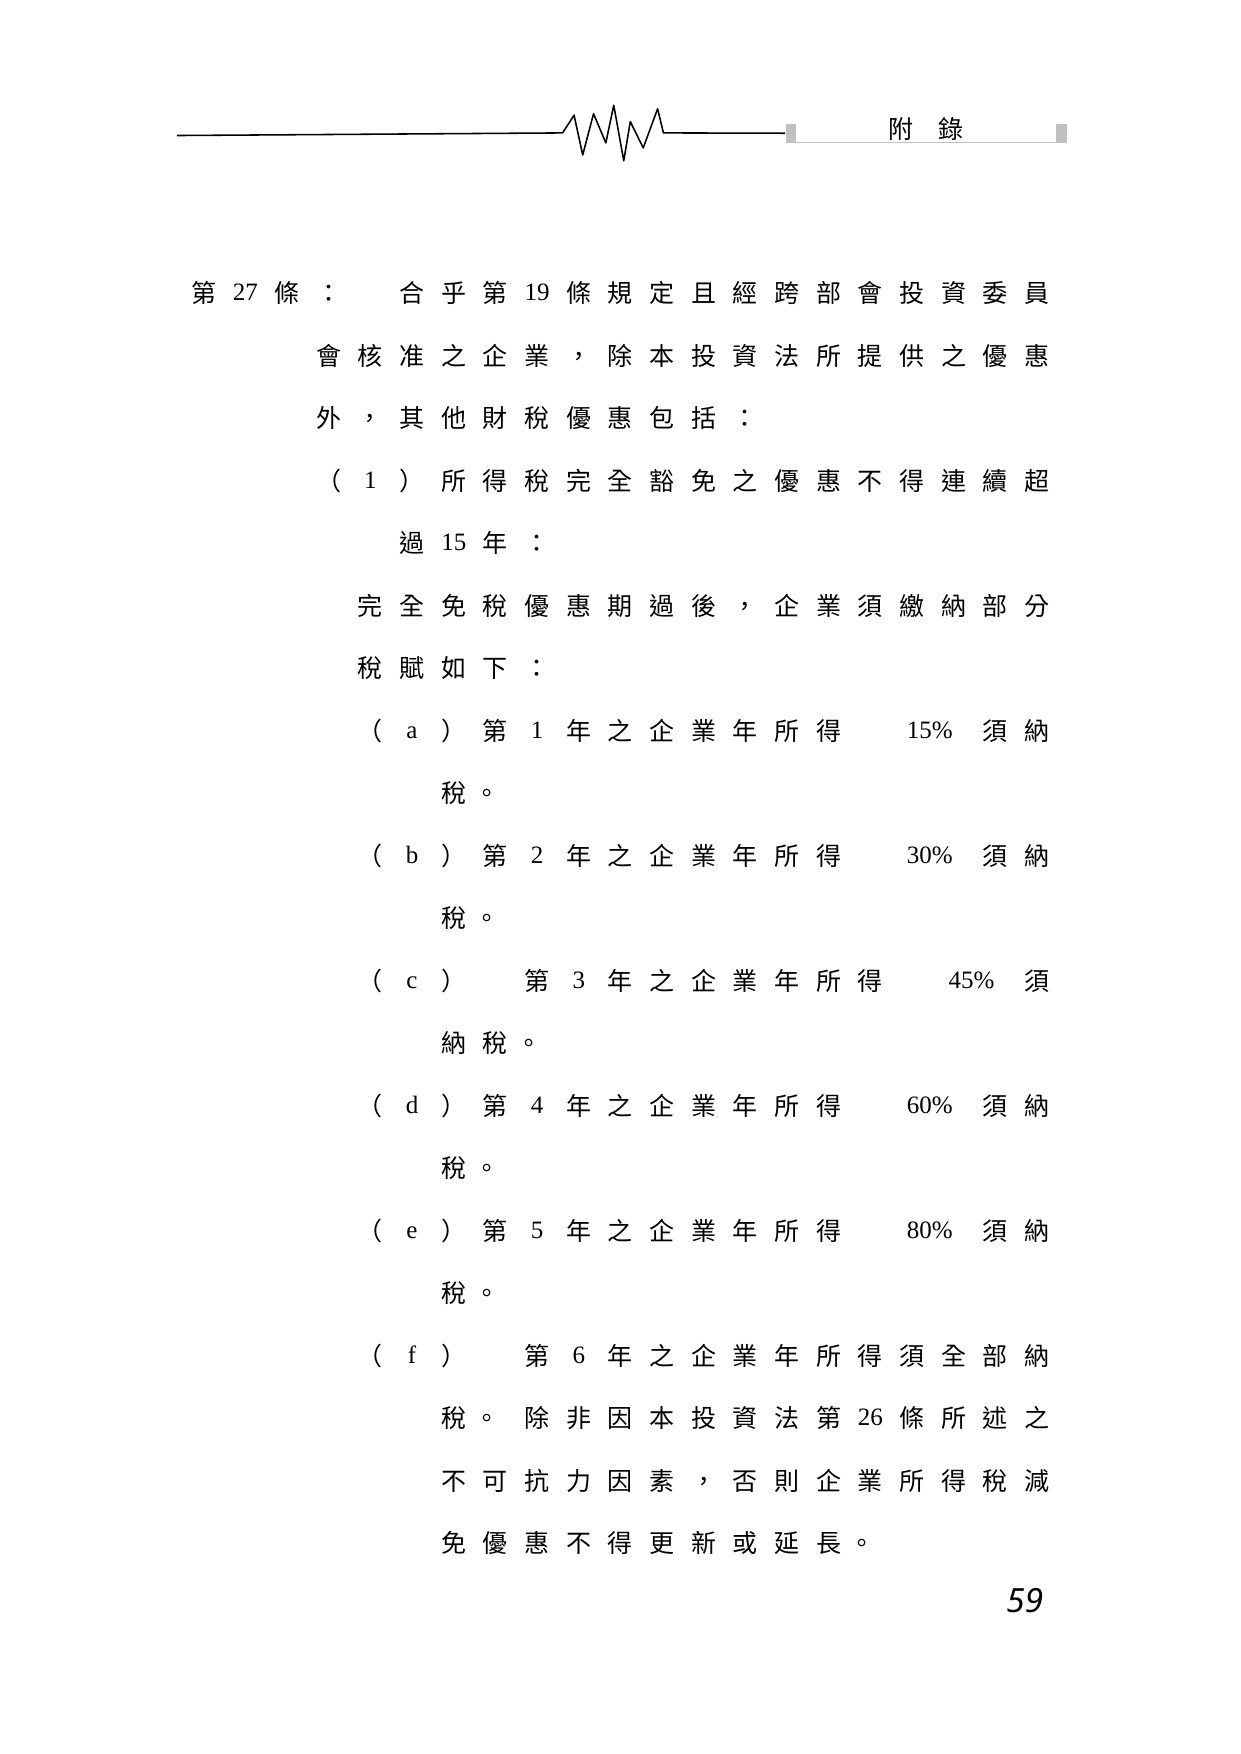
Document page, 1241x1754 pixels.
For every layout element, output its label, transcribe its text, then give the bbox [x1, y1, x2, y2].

text （b）第2年之企業年所得 30% 須納稅。 [342, 813, 1058, 938]
text （f） 第6年之企業年所得須全部納稅。除非因本投資法第26條所述之不可抗力因素，否則企業所得稅減免優惠不得更新或延長。 [342, 1313, 1058, 1563]
text 完全免稅優惠期過後，企業須繳納部分稅賦如下： [293, 563, 1058, 688]
text （d）第4年之企業年所得 60% 須納稅。 [342, 1063, 1058, 1188]
text （1）所得稅完全豁免之優惠不得連續超過15年： [293, 438, 1058, 563]
text （c） 第3年之企業年所得 45% 須納稅。 [342, 938, 1058, 1063]
text （a）第1年之企業年所得 15% 須納稅。 [342, 688, 1058, 813]
text 第27條： 合乎第19條規定且經跨部會投資委員會核准之企業，除本投資法所提供之優惠外，其他財稅優惠包括： [183, 250, 1058, 438]
text （e）第5年之企業年所得 80% 須納稅。 [342, 1188, 1058, 1313]
